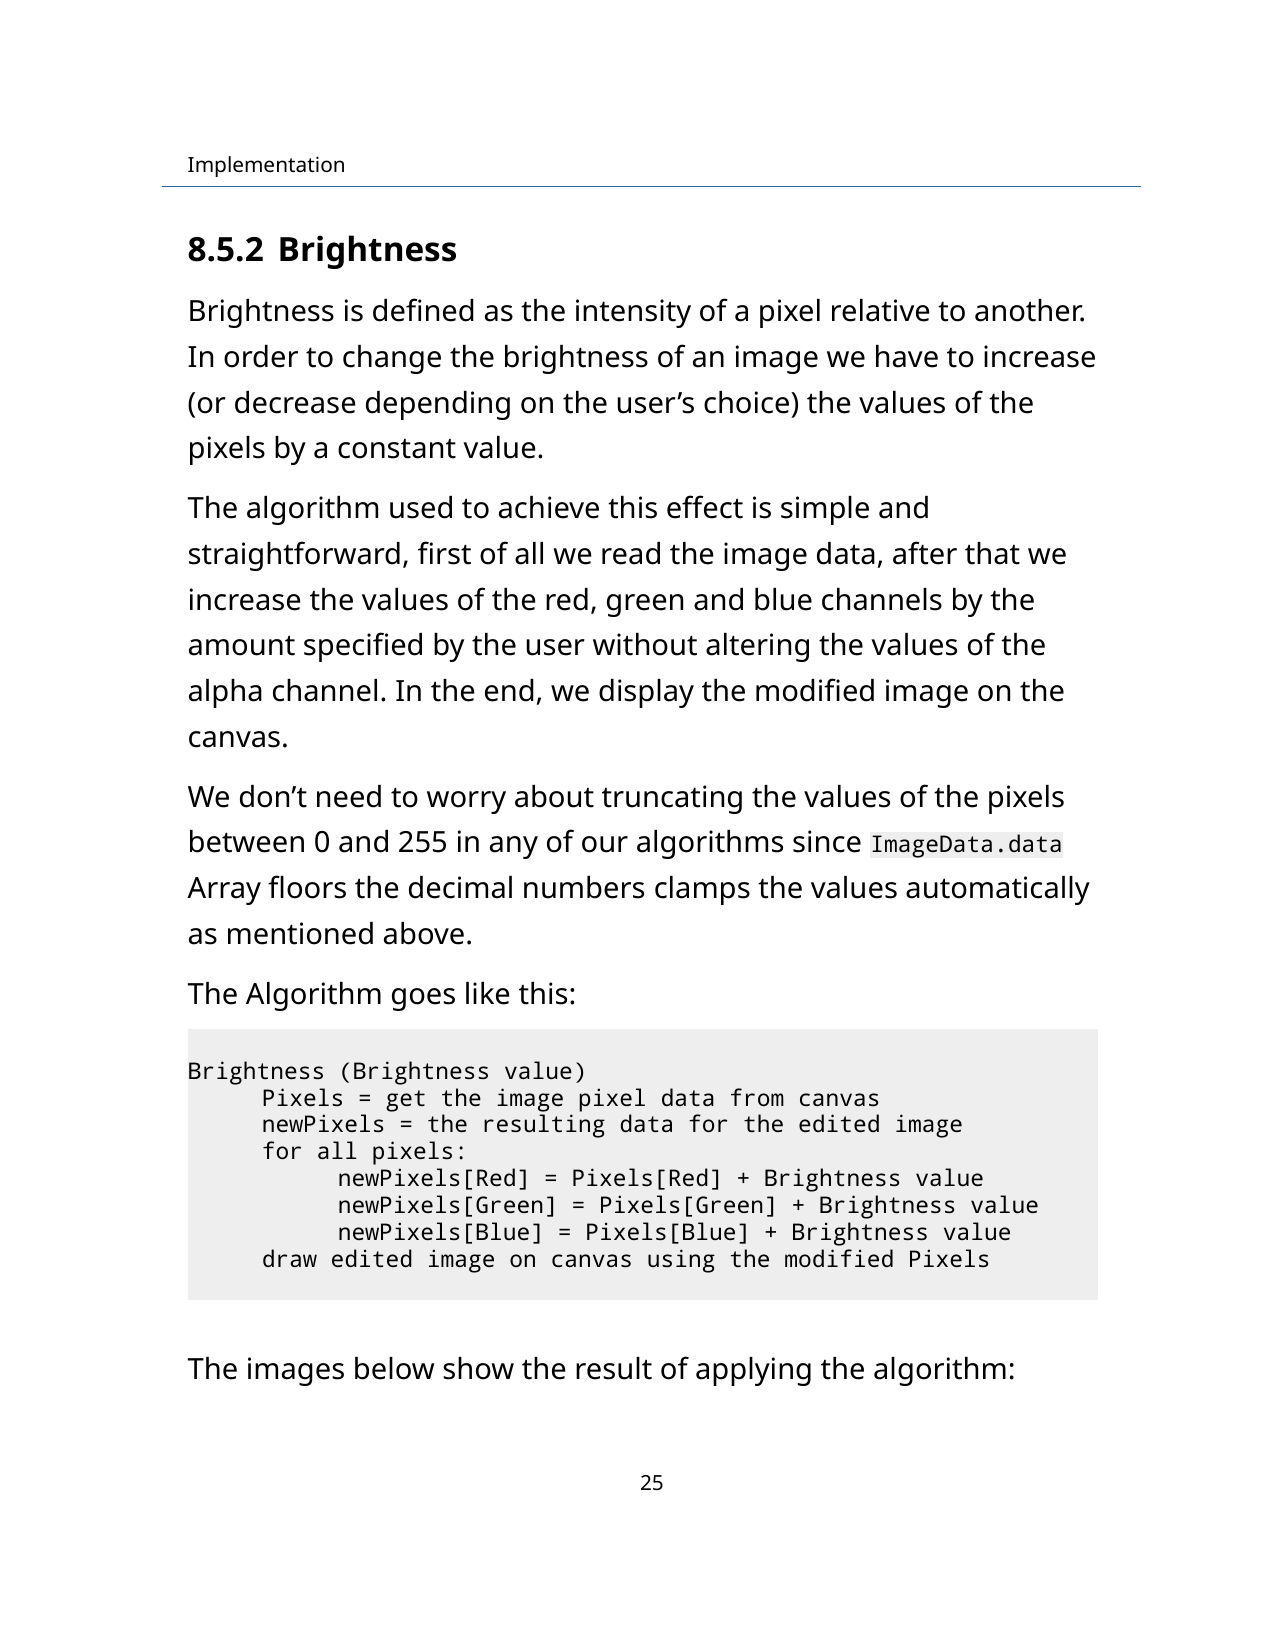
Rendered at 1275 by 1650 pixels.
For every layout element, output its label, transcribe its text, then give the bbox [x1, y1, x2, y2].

text The images below show the result of applying the algorithm: [187, 1348, 1116, 1388]
text The algorithm used to achieve this effect is simple and straightforward, first of all we read the image data, after that we increase the values of the red, green and blue channels by the amount specified by the user without altering the values of the alpha channel. In the end, we display the modified image on the canvas. [187, 488, 1116, 756]
text Brightness is defined as the intensity of a pixel relative to another. In order to change the brightness of an image we have to increase (or decrease depending on the user’s choice) the values of the pixels by a constant value. [187, 291, 1116, 467]
text The Algorithm goes like this: [187, 973, 1116, 1013]
text We don’t need to worry about truncating the values of the pixels between 0 and 255 in any of our algorithms since ImageData.data Array floors the decimal numbers clamps the values automatically as mentioned above. [187, 776, 1116, 953]
subtitle Brightness [187, 226, 1116, 271]
